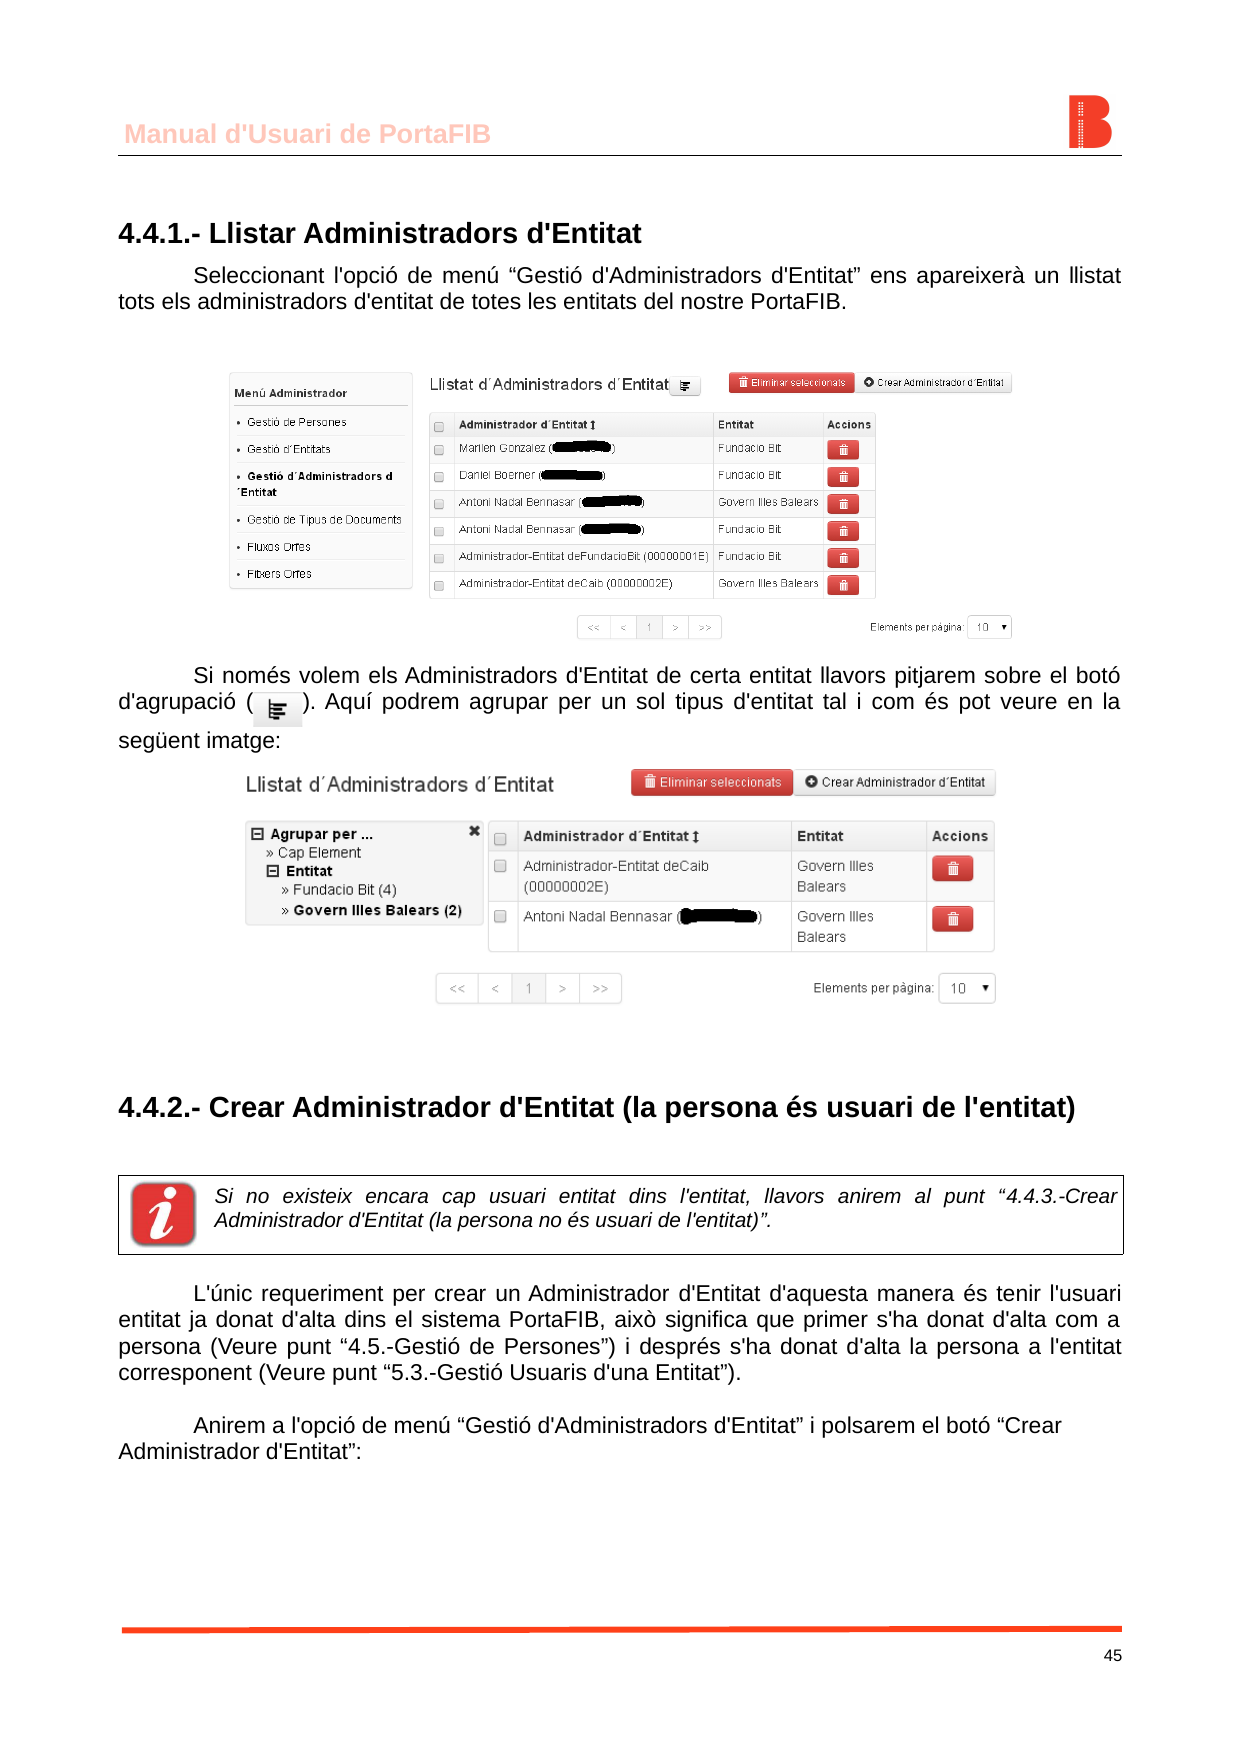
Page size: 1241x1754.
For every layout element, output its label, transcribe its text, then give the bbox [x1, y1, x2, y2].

text Si només volem els Administradors d'Entitat de certa entitat llavors pitjarem sobre el botó d'agrupació (). Aquí podrem agrupar per un sol tipus d'entitat tal i com és pot veure en la següent imatge: [118, 662, 1122, 753]
picture [237, 765, 1003, 1014]
table_header Si no existeix encara cap usuari entitat dins l'entitat, llavors anirem al punt “4.4.3.-Crear Administrador d'Entitat (la persona no és usuari de l'entitat)”. [209, 1176, 1123, 1253]
text Anirem a l'opció de menú “Gestió d'Administradors d'Entitat” i polsarem el botó “Crear Administrador d'Entitat”: [118, 1412, 1122, 1464]
picture [129, 1180, 198, 1248]
text Seleccionant l'opció de menú “Gestió d'Administradors d'Entitat” ens apareixerà un llistat tots els administradors d'entitat de totes les entitats del nostre PortaFIB. [118, 262, 1122, 314]
picture [1063, 94, 1117, 150]
subtitle Llistar Administradors d'Entitat [118, 216, 1122, 249]
picture [222, 365, 1018, 650]
subtitle Crear Administrador d'Entitat (la persona és usuari de l'entitat) [118, 1089, 1122, 1123]
table_header [119, 1176, 209, 1253]
picture [253, 692, 303, 727]
text L'únic requeriment per crear un Administrador d'Entitat d'aquesta manera és tenir l'usuari entitat ja donat d'alta dins el sistema PortaFIB, això significa que primer s'ha donat d'alta com a persona (Veure punt “4.5.-Gestió de Persones”) i després s'ha donat d'alta la persona a l'entitat corresponent (Veure punt “5.3.-Gestió Usuaris d'una Entitat”). [118, 1280, 1122, 1385]
